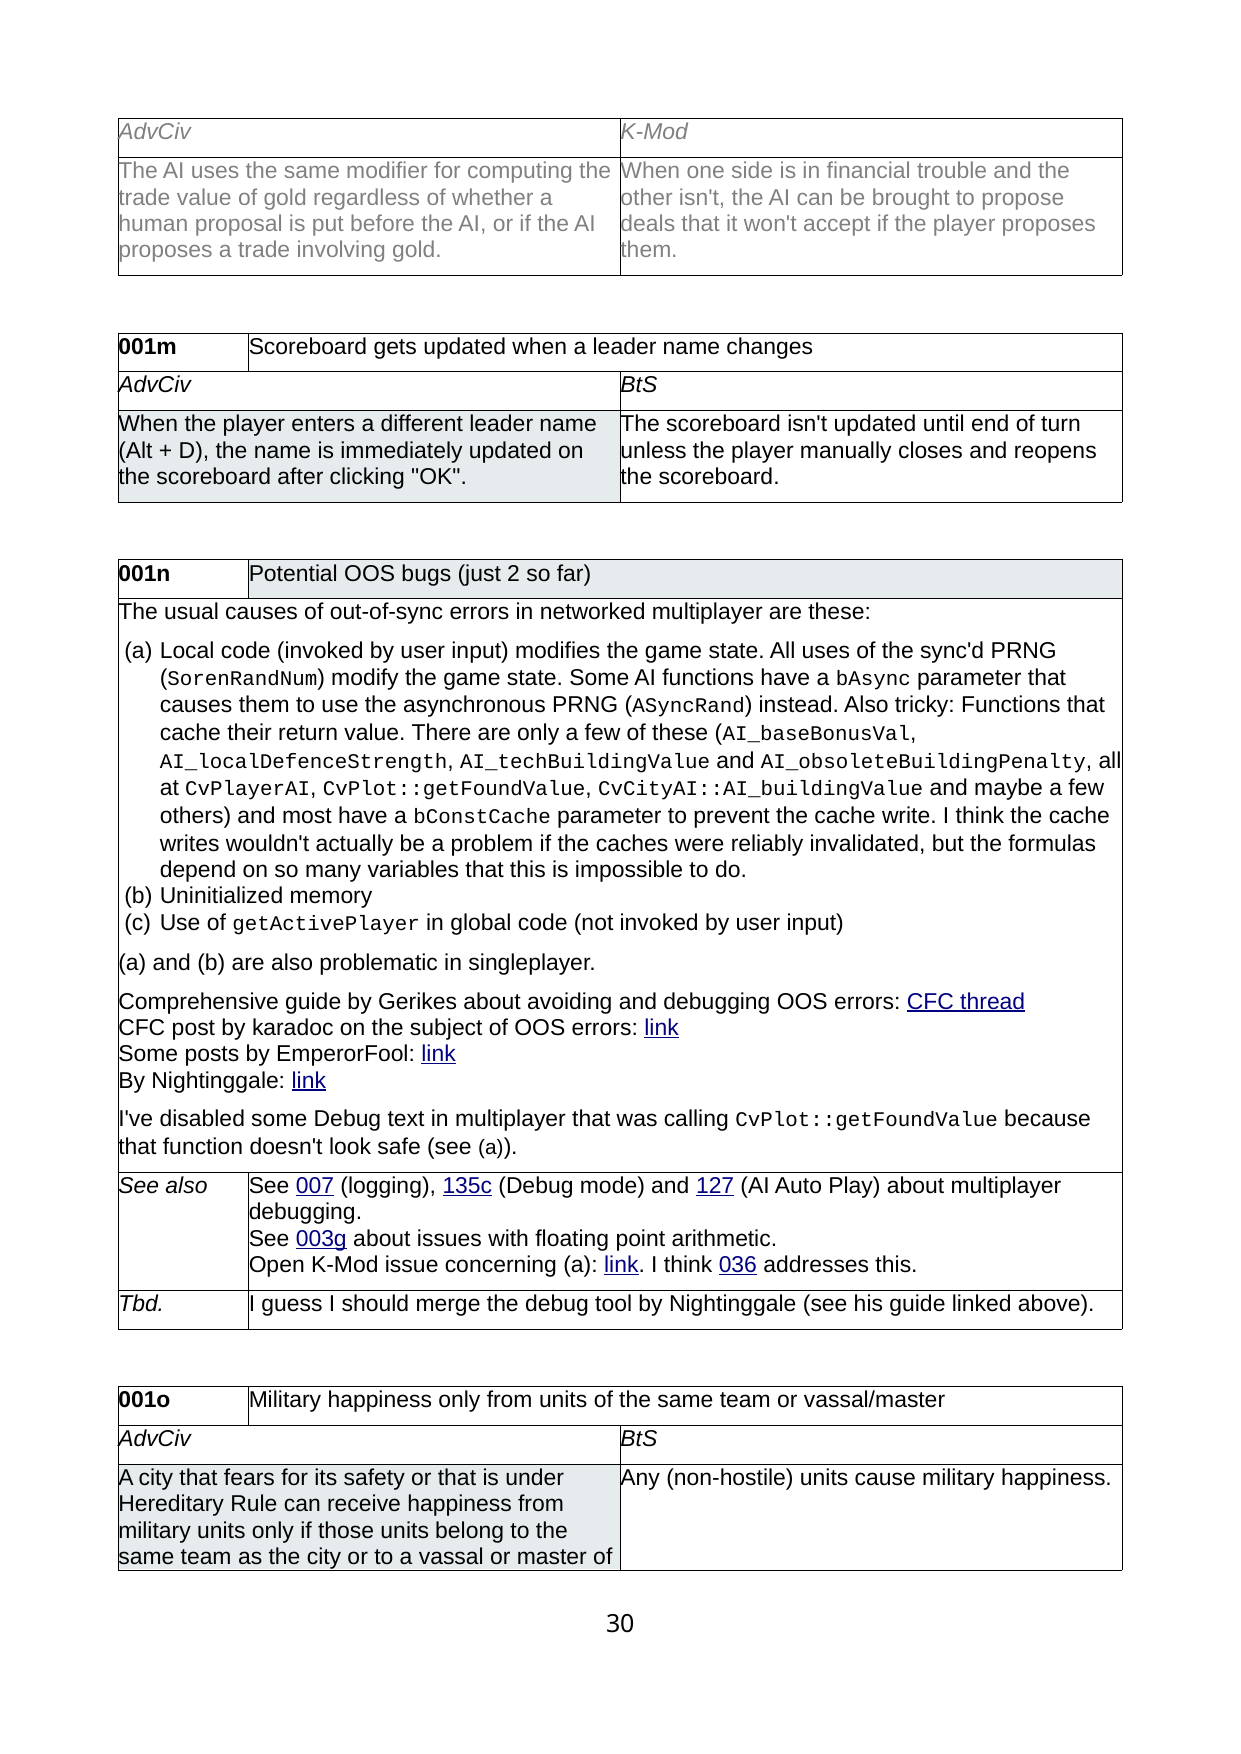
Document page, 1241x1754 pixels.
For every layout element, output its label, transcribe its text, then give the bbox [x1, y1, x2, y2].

table_cell When the player enters a different leader name (Alt + D), the name is immediately updated on the scoreboard after clicking "OK". [119, 411, 620, 502]
table_cell See 007 (logging), 135c (Debug mode) and 127 (AI Auto Play) about multiplayer debugging. See 003g about issues with floating point arithmetic. Open K-Mod issue concerning (a): link. I think 036 addresses this. [249, 1173, 1122, 1290]
table_cell AdvCiv [119, 372, 620, 410]
table_cell The scoreboard isn't updated until end of turn unless the player manually closes and reopens the scoreboard. [621, 411, 1122, 502]
table_cell The AI uses the same modifier for computing the trade value of gold regardless of whether a human proposal is put before the AI, or if the AI proposes a trade involving gold. [119, 158, 620, 275]
table_cell See also [119, 1173, 248, 1290]
table_cell K-Mod [621, 119, 1122, 157]
table_header 001n [119, 560, 248, 598]
table_header Scoreboard gets updated when a leader name changes [249, 334, 1122, 371]
table_cell AdvCiv [119, 119, 620, 157]
table_cell I guess I should merge the debug tool by Nightinggale (see his guide linked above). [249, 1291, 1122, 1329]
table_cell BtS [621, 372, 1122, 410]
table_cell A city that fears for its safety or that is under Hereditary Rule can receive happiness from military units only if those units belong to the same team as the city or to a vassal or master of [119, 1465, 620, 1569]
table_cell Any (non-hostile) units cause military happiness. [621, 1465, 1122, 1569]
table_header Military happiness only from units of the same team or vassal/master [249, 1387, 1122, 1425]
table_cell Tbd. [119, 1291, 248, 1329]
table_cell AdvCiv [119, 1426, 620, 1464]
table_header 001m [119, 334, 248, 371]
table_cell BtS [621, 1426, 1122, 1464]
table_cell The usual causes of out-of-sync errors in networked multiplayer are these: Local code (invoked by user input) modifies the game state. All uses of the sync'd PRNG (SorenRandNum) modify the game state. Some AI functions have a bAsync parameter that causes them to use the asynchronous PRNG (ASyncRand) instead. Also tricky: Functions that cache their return value. There are only a few of these (AI_baseBonusVal, AI_localDefenceStrength, AI_techBuildingValue and AI_obsoleteBuildingPenalty, all at CvPlayerAI, CvPlot::getFoundValue, CvCityAI::AI_buildingValue and maybe a few others) and most have a bConstCache parameter to prevent the cache write. I think the cache writes wouldn't actually be a problem if the caches were reliably invalidated, but the formulas depend on so many variables that this is impossible to do. Uninitialized memory Use of getActivePlayer in global code (not invoked by user input) (a) and (b) are also problematic in singleplayer. Comprehensive guide by Gerikes about avoiding and debugging OOS errors: CFC thread CFC post by karadoc on the subject of OOS errors: link Some posts by EmperorFool: link By Nightinggale: link I've disabled some Debug text in multiplayer that was calling CvPlot::getFoundValue because that function doesn't look safe (see (a)). [119, 599, 1122, 1172]
table_header Potential OOS bugs (just 2 so far) [249, 560, 1122, 598]
table_header 001o [119, 1387, 248, 1425]
table_cell When one side is in financial trouble and the other isn't, the AI can be brought to propose deals that it won't accept if the player proposes them. [621, 158, 1122, 275]
